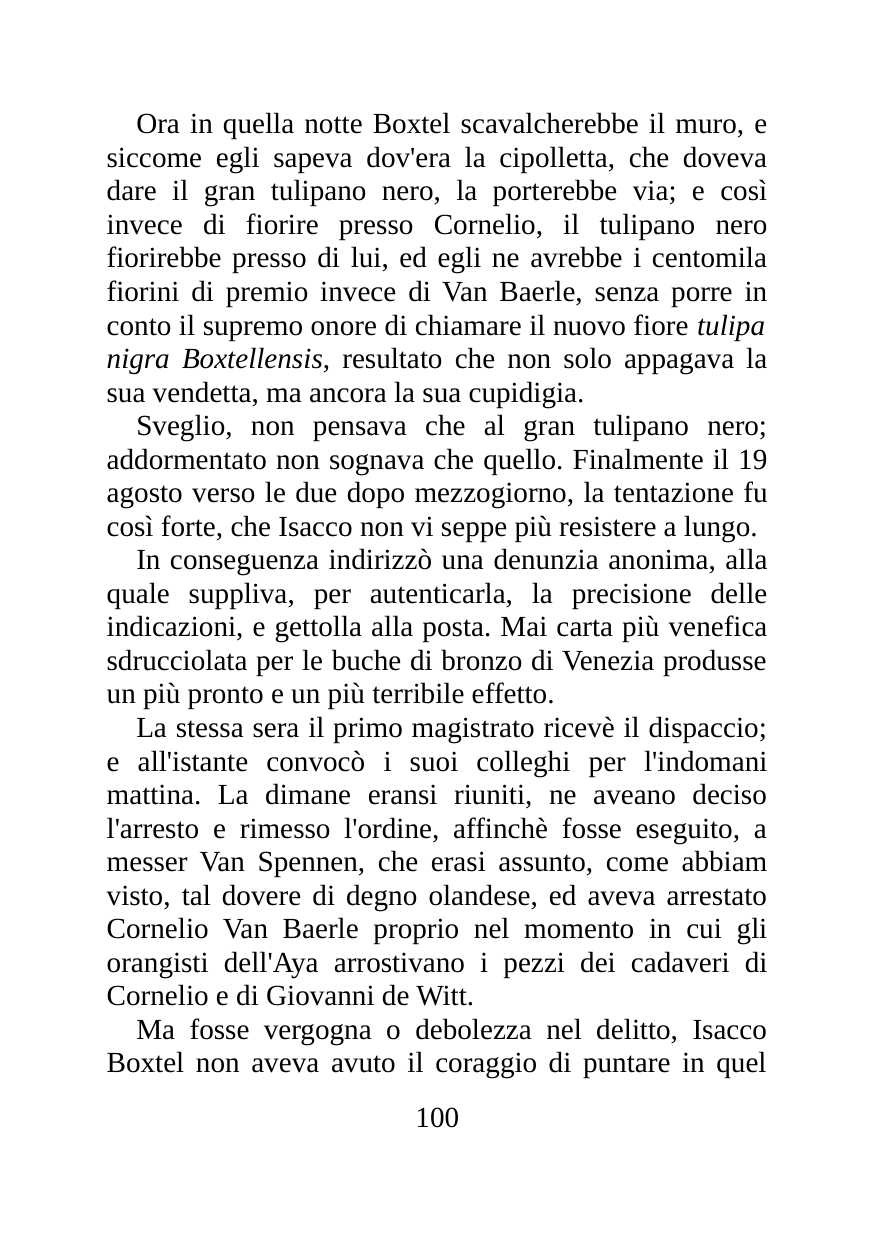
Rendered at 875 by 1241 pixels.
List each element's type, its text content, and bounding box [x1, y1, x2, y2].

text Ma fosse vergogna o debolezza nel delitto, Isacco Boxtel non aveva avuto il coraggio di puntare in quel [106, 1012, 768, 1079]
text La stessa sera il primo magistrato ricevè il dispaccio; e all'istante convocò i suoi colleghi per l'indomani mattina. La dimane eransi riuniti, ne aveano deciso l'arresto e rimesso l'ordine, affinchè fosse eseguito, a messer Van Spennen, che erasi assunto, come abbiam visto, tal dovere di degno olandese, ed aveva arrestato Cornelio Van Baerle proprio nel momento in cui gli orangisti dell'Aya arrostivano i pezzi dei cadaveri di Cornelio e di Giovanni de Witt. [106, 710, 768, 1012]
text Ora in quella notte Boxtel scavalcherebbe il muro, e siccome egli sapeva dov'era la cipolletta, che doveva dare il gran tulipano nero, la porterebbe via; e così invece di fiorire presso Cornelio, il tulipano nero fiorirebbe presso di lui, ed egli ne avrebbe i centomila fiorini di premio invece di Van Baerle, senza porre in conto il supremo onore di chiamare il nuovo fiore tulipa nigra Boxtellensis, resultato che non solo appagava la sua vendetta, ma ancora la sua cupidigia. [106, 106, 768, 408]
text In conseguenza indirizzò una denunzia anonima, alla quale suppliva, per autenticarla, la precisione delle indicazioni, e gettolla alla posta. Mai carta più venefica sdrucciolata per le buche di bronzo di Venezia produsse un più pronto e un più terribile effetto. [106, 542, 768, 710]
text Sveglio, non pensava che al gran tulipano nero; addormentato non sognava che quello. Finalmente il 19 agosto verso le due dopo mezzogiorno, la tentazione fu così forte, che Isacco non vi seppe più resistere a lungo. [106, 408, 768, 542]
